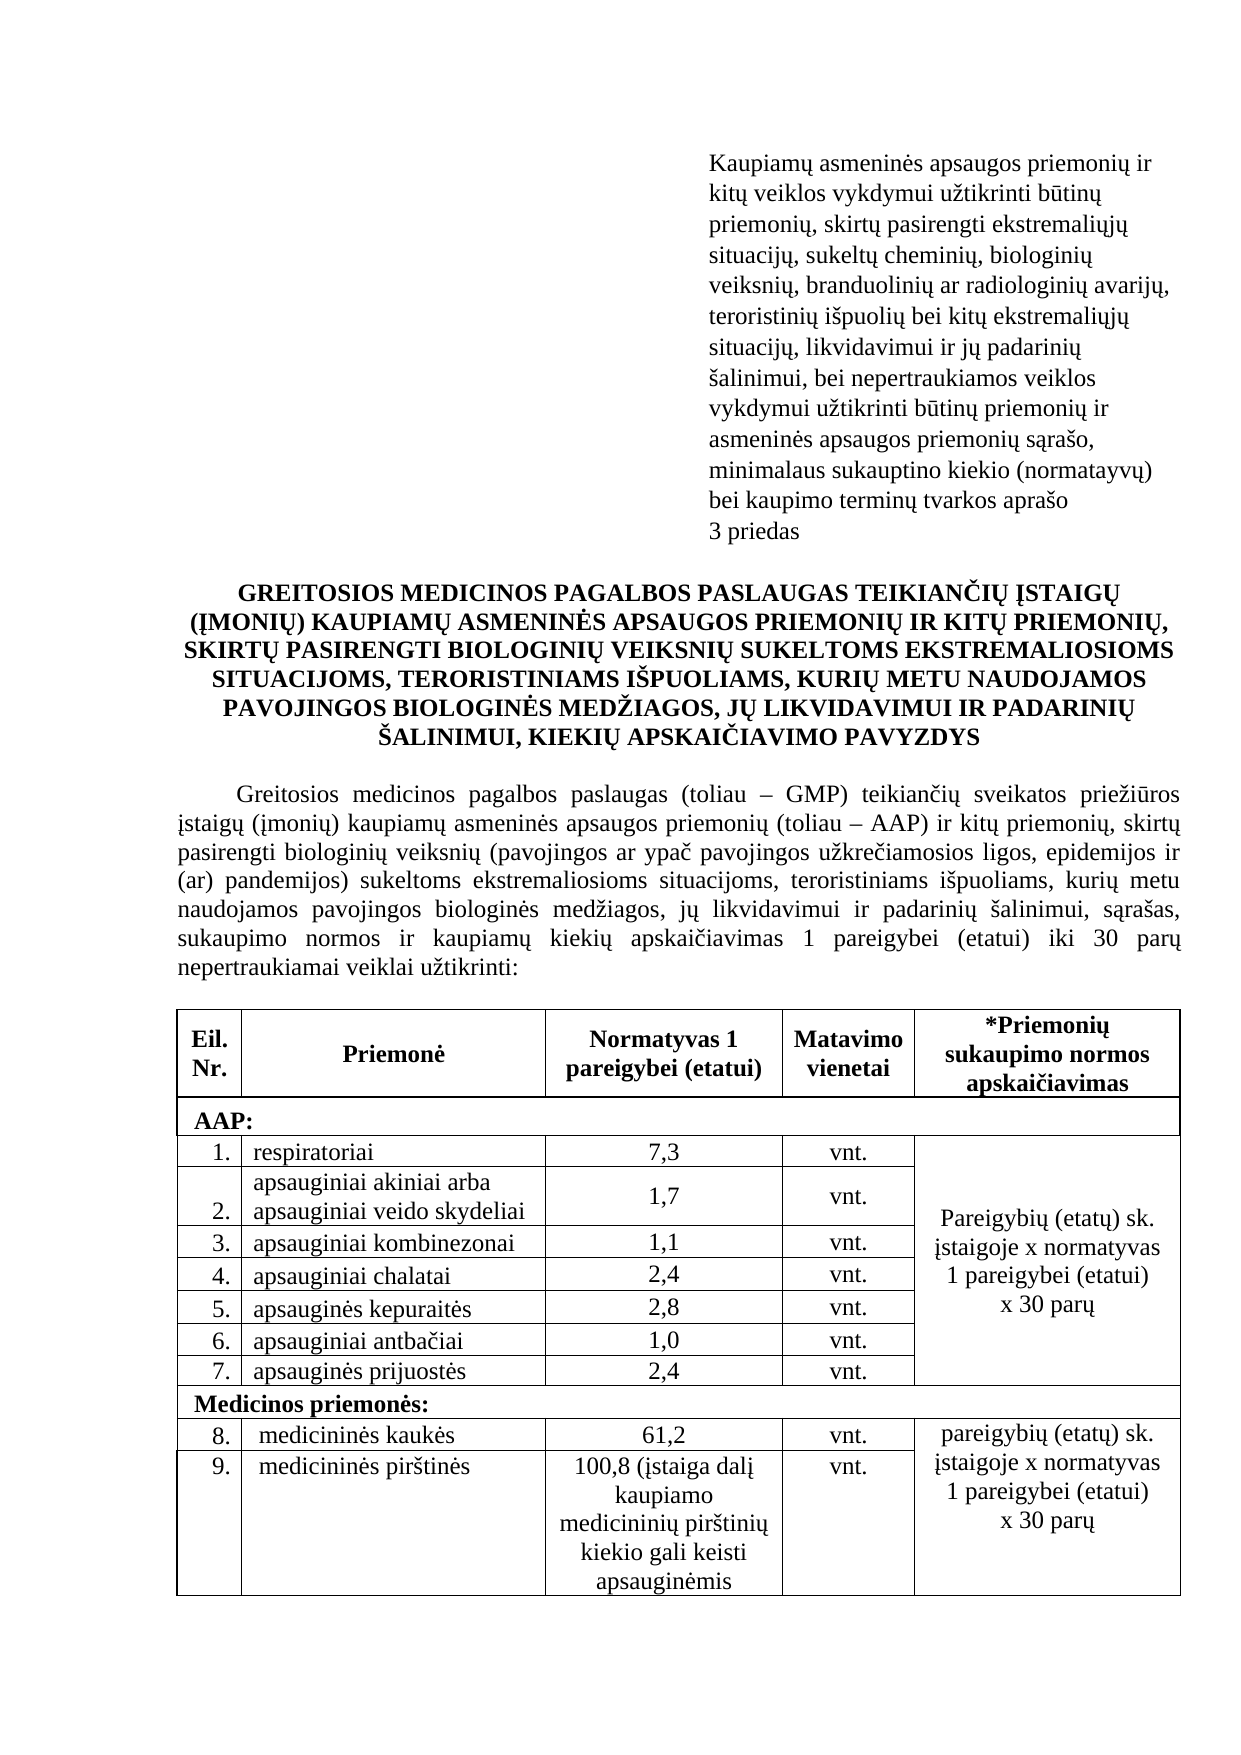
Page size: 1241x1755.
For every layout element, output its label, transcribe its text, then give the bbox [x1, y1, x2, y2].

table_cell pareigybių (etatų) sk. įstaigoje x normatyvas 1 pareigybei (etatui) x 30 parų [915, 1419, 1180, 1595]
table_cell vnt. [783, 1451, 914, 1595]
text GREITOSIOS MEDICINOS PAGALBOS PASLAUGAS TEIKIANČIŲ ĮSTAIGŲ (ĮMONIŲ) KAUPIAMŲ ASMENINĖS APSAUGOS PRIEMONIŲ IR KITŲ PRIEMONIŲ, SKIRTŲ PASIRENGTI BIOLOGINIŲ VEIKSNIŲ SUKELTOMS EKSTREMALIOSIOMS SITUACIJOMS, TERORISTINIAMS IŠPUOLIAMS, KURIŲ METU NAUDOJAMOS PAVOJINGOS BIOLOGINĖS MEDŽIAGOS, JŲ LIKVIDAVIMUI IR PADARINIŲ ŠALINIMUI, KIEKIŲ APSKAIČIAVIMO PAVYZDYS [177, 578, 1181, 750]
table_cell apsauginiai chalatai [242, 1258, 545, 1289]
table_cell Medicinos priemonės: [178, 1386, 1180, 1417]
text bei kaupimo terminų tvarkos aprašo [177, 486, 1181, 514]
table_cell 9. [178, 1451, 241, 1595]
table_cell 7. [178, 1356, 241, 1385]
table_header Matavimo vienetai [783, 1010, 914, 1096]
text kitų veiklos vykdymui užtikrinti būtinų [177, 178, 1181, 207]
table_cell 4. [178, 1258, 241, 1289]
table_cell vnt. [783, 1419, 914, 1450]
table_cell 2,8 [546, 1291, 782, 1322]
text situacijų, likvidavimui ir jų padarinių [177, 332, 1181, 361]
table_cell 6. [178, 1324, 241, 1355]
table_cell 7,3 [546, 1136, 782, 1166]
table_cell medicininės pirštinės [242, 1451, 545, 1595]
text teroristinių išpuolių bei kitų ekstremaliųjų [177, 301, 1181, 330]
table_cell 3. [178, 1226, 241, 1257]
table_cell 1,0 [546, 1324, 782, 1355]
table_cell 8. [178, 1419, 241, 1450]
table_header Eil. Nr. [178, 1010, 241, 1096]
table_cell apsauginiai akiniai arba apsauginiai veido skydeliai [242, 1167, 545, 1224]
text veiksnių, branduolinių ar radiologinių avarijų, [177, 271, 1181, 299]
table_cell 100,8 (įstaiga dalį kaupiamo medicininių pirštinių kiekio gali keisti apsauginėmis [546, 1451, 782, 1595]
table_cell medicininės kaukės [242, 1419, 545, 1450]
text Greitosios medicinos pagalbos paslaugas (toliau – GMP) teikiančių sveikatos priežiūros įstaigų (įmonių) kaupiamų asmeninės apsaugos priemonių (toliau – AAP) ir kitų priemonių, skirtų pasirengti biologinių veiksnių (pavojingos ar ypač pavojingos užkrečiamosios ligos, epidemijos ir (ar) pandemijos) sukeltoms ekstremaliosioms situacijoms, teroristiniams išpuoliams, kurių metu naudojamos pavojingos biologinės medžiagos, jų likvidavimui ir padarinių šalinimui, sąrašas, sukaupimo normos ir kaupiamų kiekių apskaičiavimas 1 pareigybei (etatui) iki 30 parų nepertraukiamai veiklai užtikrinti: [177, 779, 1181, 980]
text 3 priedas [177, 516, 1181, 545]
table_cell 1,7 [546, 1167, 782, 1224]
table_cell respiratoriai [242, 1136, 545, 1166]
table_cell vnt. [783, 1258, 914, 1289]
table_cell vnt. [783, 1291, 914, 1322]
table_cell vnt. [783, 1136, 914, 1166]
table_cell 2,4 [546, 1258, 782, 1289]
table_header Priemonė [242, 1010, 545, 1096]
text Kaupiamų asmeninės apsaugos priemonių ir [177, 148, 1181, 176]
table_cell apsauginės prijuostės [242, 1356, 545, 1385]
table_header *Priemonių sukaupimo normos apskaičiavimas [915, 1010, 1179, 1096]
table_cell 1. [178, 1136, 241, 1166]
table_cell 5. [178, 1291, 241, 1322]
table_cell vnt. [783, 1167, 914, 1224]
table_cell vnt. [783, 1226, 914, 1257]
table_cell 2. [178, 1167, 241, 1224]
text priemonių, skirtų pasirengti ekstremaliųjų [177, 209, 1181, 238]
table_cell 2,4 [546, 1356, 782, 1385]
table_cell 61,2 [546, 1419, 782, 1450]
table_cell AAP: [178, 1098, 1179, 1135]
text šalinimui, bei nepertraukiamos veiklos [177, 363, 1181, 391]
text situacijų, sukeltų cheminių, biologinių [177, 240, 1181, 268]
text asmeninės apsaugos priemonių sąrašo, [177, 424, 1181, 453]
table_cell vnt. [783, 1356, 914, 1385]
text vykdymui užtikrinti būtinų priemonių ir [177, 393, 1181, 422]
text minimalaus sukauptino kiekio (normatayvų) [177, 455, 1181, 484]
table_cell apsauginės kepuraitės [242, 1291, 545, 1322]
table_cell vnt. [783, 1324, 914, 1355]
table_header Normatyvas 1 pareigybei (etatui) [546, 1010, 782, 1096]
table_cell 1,1 [546, 1226, 782, 1257]
table_cell apsauginiai antbačiai [242, 1324, 545, 1355]
table_cell Pareigybių (etatų) sk. įstaigoje x normatyvas 1 pareigybei (etatui) x 30 parų [915, 1136, 1180, 1385]
table_cell apsauginiai kombinezonai [242, 1226, 545, 1257]
